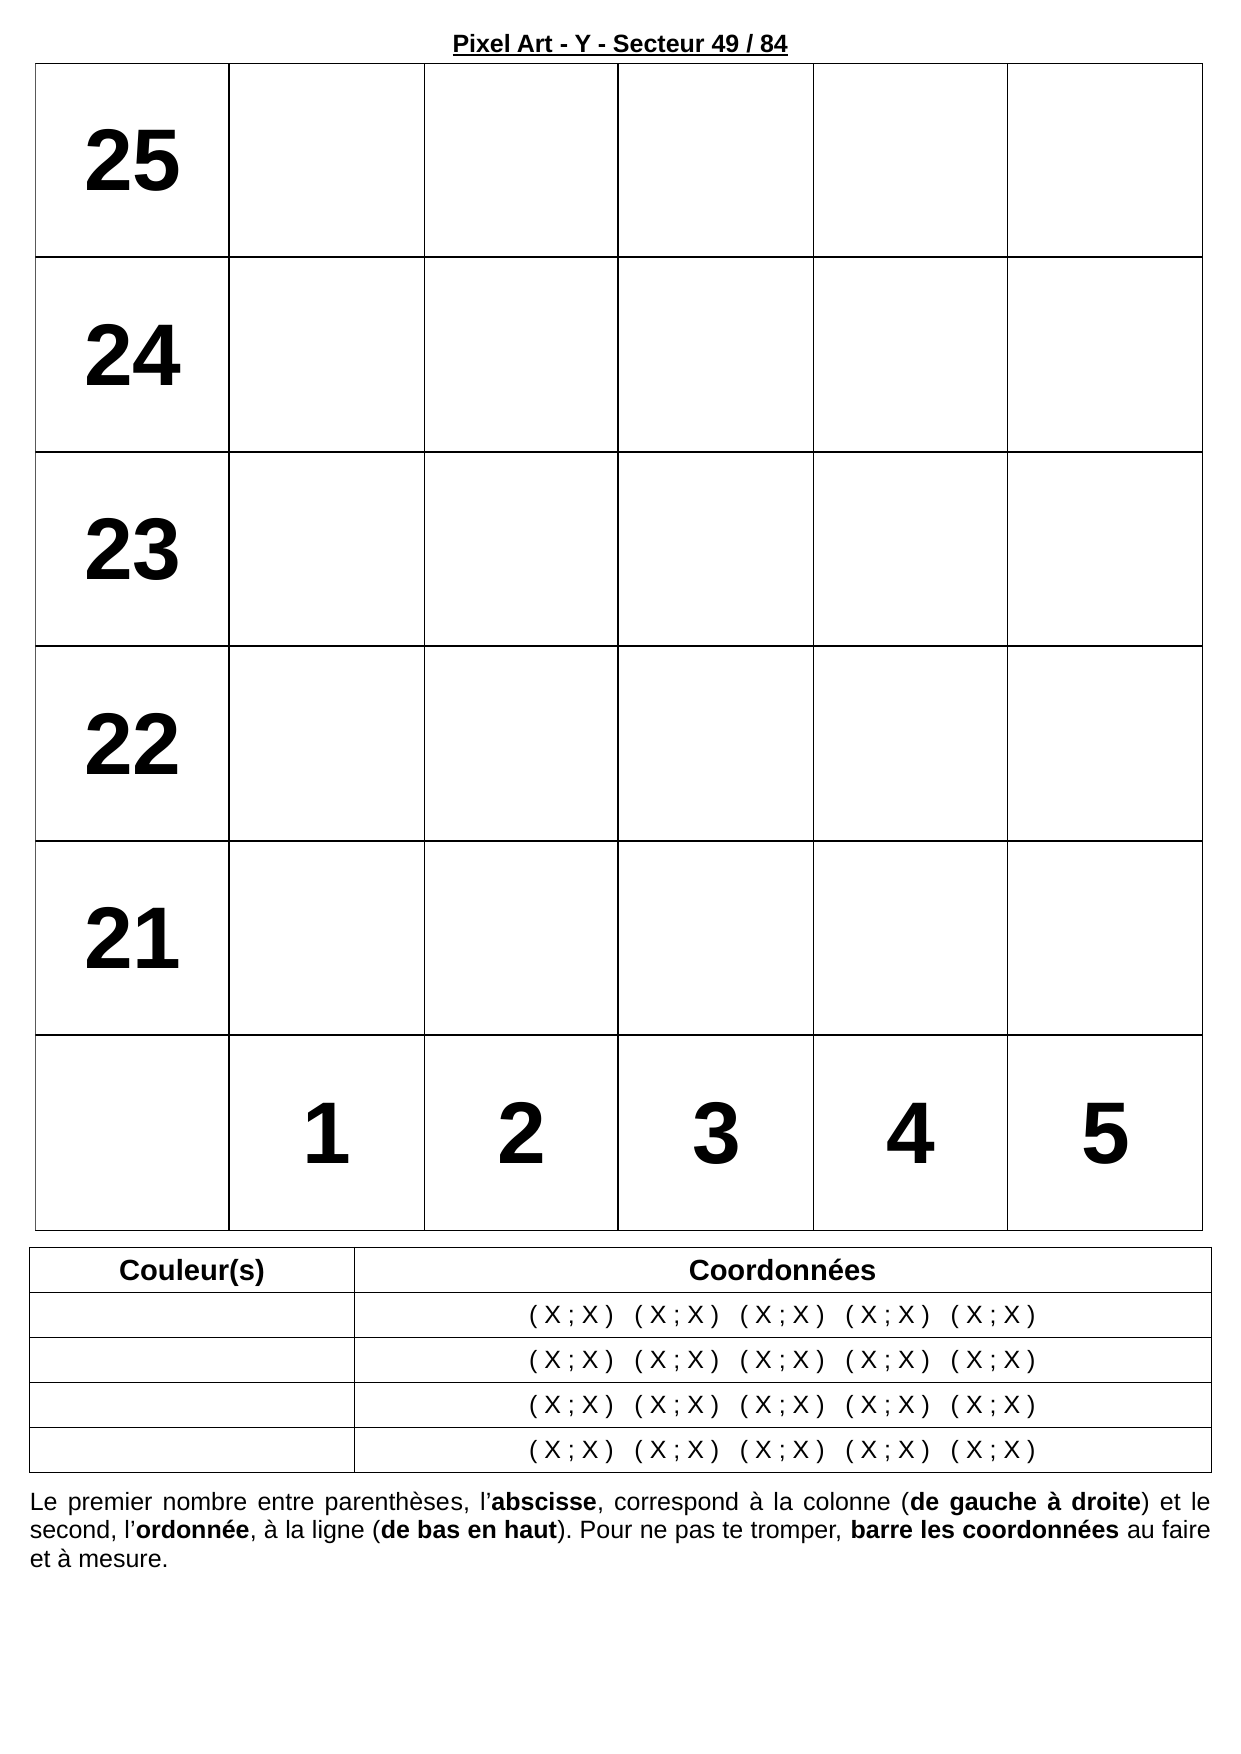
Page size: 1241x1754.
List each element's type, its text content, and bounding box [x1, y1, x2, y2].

table_cell [30, 1383, 354, 1427]
text Pixel Art - Y - Secteur 49 / 84 [29, 29, 1211, 58]
table_cell ( X ; X ) ( X ; X ) ( X ; X ) ( X ; X ) ( X ; X ) [355, 1428, 1211, 1472]
table_header Couleur(s) [30, 1248, 354, 1292]
table_cell ( X ; X ) ( X ; X ) ( X ; X ) ( X ; X ) ( X ; X ) [355, 1383, 1211, 1427]
table_header Coordonnées [355, 1248, 1211, 1292]
table_cell [30, 1338, 354, 1382]
table_cell ( X ; X ) ( X ; X ) ( X ; X ) ( X ; X ) ( X ; X ) [355, 1293, 1211, 1337]
table_cell [30, 1293, 354, 1337]
table_cell ( X ; X ) ( X ; X ) ( X ; X ) ( X ; X ) ( X ; X ) [355, 1338, 1211, 1382]
table_cell [30, 1428, 354, 1472]
text Le premier nombre entre parenthèses, l’abscisse, correspond à la colonne (de gauche à droite) et le second, l’ordonnée, à la ligne (de bas en haut). Pour ne pas te tromper, barre les coordonnées au faire et à mesure. [29, 1487, 1211, 1573]
